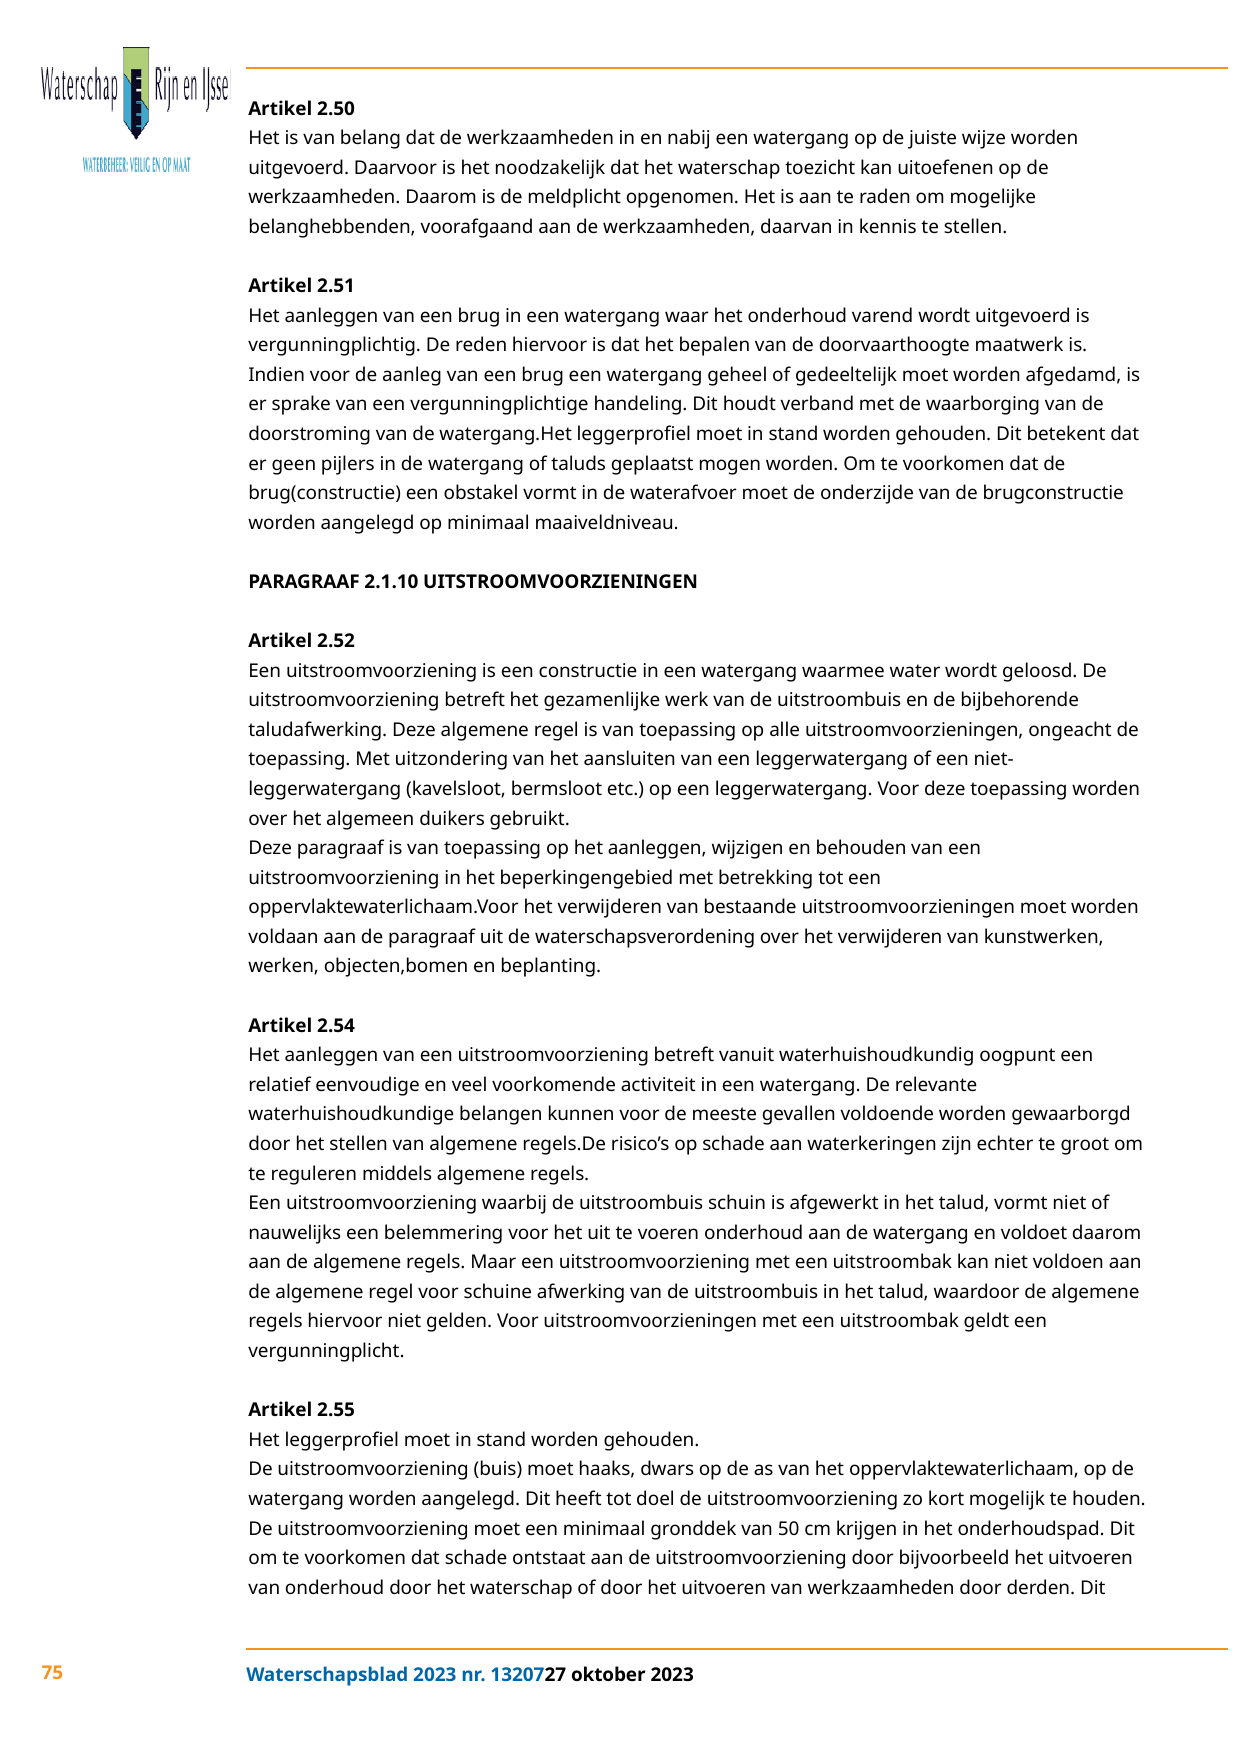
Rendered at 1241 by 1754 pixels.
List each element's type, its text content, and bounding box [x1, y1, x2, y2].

text De uitstroomvoorziening moet een minimaal gronddek van 50 cm krijgen in het onderhoudspad. Dit om te voorkomen dat schade ontstaat aan de uitstroomvoorziening door bijvoorbeeld het uitvoeren van onderhoud door het waterschap of door het uitvoeren van werkzaamheden door derden. Dit [248, 1515, 1152, 1600]
text Een uitstroomvoorziening is een constructie in een watergang waarmee water wordt geloosd. De uitstroomvoorziening betreft het gezamenlijke werk van de uitstroombuis en de bijbehorende taludafwerking. Deze algemene regel is van toepassing op alle uitstroomvoorzieningen, ongeacht de toepassing. Met uitzondering van het aansluiten van een leggerwatergang of een niet-leggerwatergang (kavelsloot, bermsloot etc.) op een leggerwatergang. Voor deze toepassing worden over het algemeen duikers gebruikt. [248, 657, 1152, 831]
picture [41, 47, 231, 172]
text Het aanleggen van een brug in een watergang waar het onderhoud varend wordt uitgevoerd is vergunningplichtig. De reden hiervoor is dat het bepalen van de doorvaarthoogte maatwerk is. [248, 302, 1152, 357]
text Het aanleggen van een uitstroomvoorziening betreft vanuit waterhuishoudkundig oogpunt een relatief eenvoudige en veel voorkomende activiteit in een watergang. De relevante waterhuishoudkundige belangen kunnen voor de meeste gevallen voldoende worden gewaarborgd door het stellen van algemene regels.De risico’s op schade aan waterkeringen zijn echter te groot om te reguleren middels algemene regels. [248, 1041, 1152, 1186]
text Artikel 2.54 [248, 1012, 1152, 1038]
text Deze paragraaf is van toepassing op het aanleggen, wijzigen en behouden van een uitstroomvoorziening in het beperkingengebied met betrekking tot een oppervlaktewaterlichaam.Voor het verwijderen van bestaande uitstroomvoorzieningen moet worden voldaan aan de paragraaf uit de waterschapsverordening over het verwijderen van kunstwerken, werken, objecten,bomen en beplanting. [248, 834, 1152, 978]
text Artikel 2.51 [248, 272, 1152, 298]
text Artikel 2.55 [248, 1396, 1152, 1422]
text PARAGRAAF 2.1.10 UITSTROOMVOORZIENINGEN [248, 568, 1152, 594]
text Artikel 2.50 [248, 95, 1152, 121]
text Een uitstroomvoorziening waarbij de uitstroombuis schuin is afgewerkt in het talud, vormt niet of nauwelijks een belemmering voor het uit te voeren onderhoud aan de watergang en voldoet daarom aan de algemene regels. Maar een uitstroomvoorziening met een uitstroombak kan niet voldoen aan de algemene regel voor schuine afwerking van de uitstroombuis in het talud, waardoor de algemene regels hiervoor niet gelden. Voor uitstroomvoorzieningen met een uitstroombak geldt een vergunningplicht. [248, 1189, 1152, 1363]
text Het is van belang dat de werkzaamheden in en nabij een watergang op de juiste wijze worden uitgevoerd. Daarvoor is het noodzakelijk dat het waterschap toezicht kan uitoefenen op de werkzaamheden. Daarom is de meldplicht opgenomen. Het is aan te raden om mogelijke belanghebbenden, voorafgaand aan de werkzaamheden, daarvan in kennis te stellen. [248, 124, 1152, 239]
text Indien voor de aanleg van een brug een watergang geheel of gedeeltelijk moet worden afgedamd, is er sprake van een vergunningplichtige handeling. Dit houdt verband met de waarborging van de doorstroming van de watergang.Het leggerprofiel moet in stand worden gehouden. Dit betekent dat er geen pijlers in de watergang of taluds geplaatst mogen worden. Om te voorkomen dat de brug(constructie) een obstakel vormt in de waterafvoer moet de onderzijde van de brugconstructie worden aangelegd op minimaal maaiveldniveau. [248, 361, 1152, 535]
text Artikel 2.52 [248, 627, 1152, 653]
text Het leggerprofiel moet in stand worden gehouden. [248, 1426, 1152, 1452]
text De uitstroomvoorziening (buis) moet haaks, dwars op de as van het oppervlaktewaterlichaam, op de watergang worden aangelegd. Dit heeft tot doel de uitstroomvoorziening zo kort mogelijk te houden. [248, 1456, 1152, 1511]
